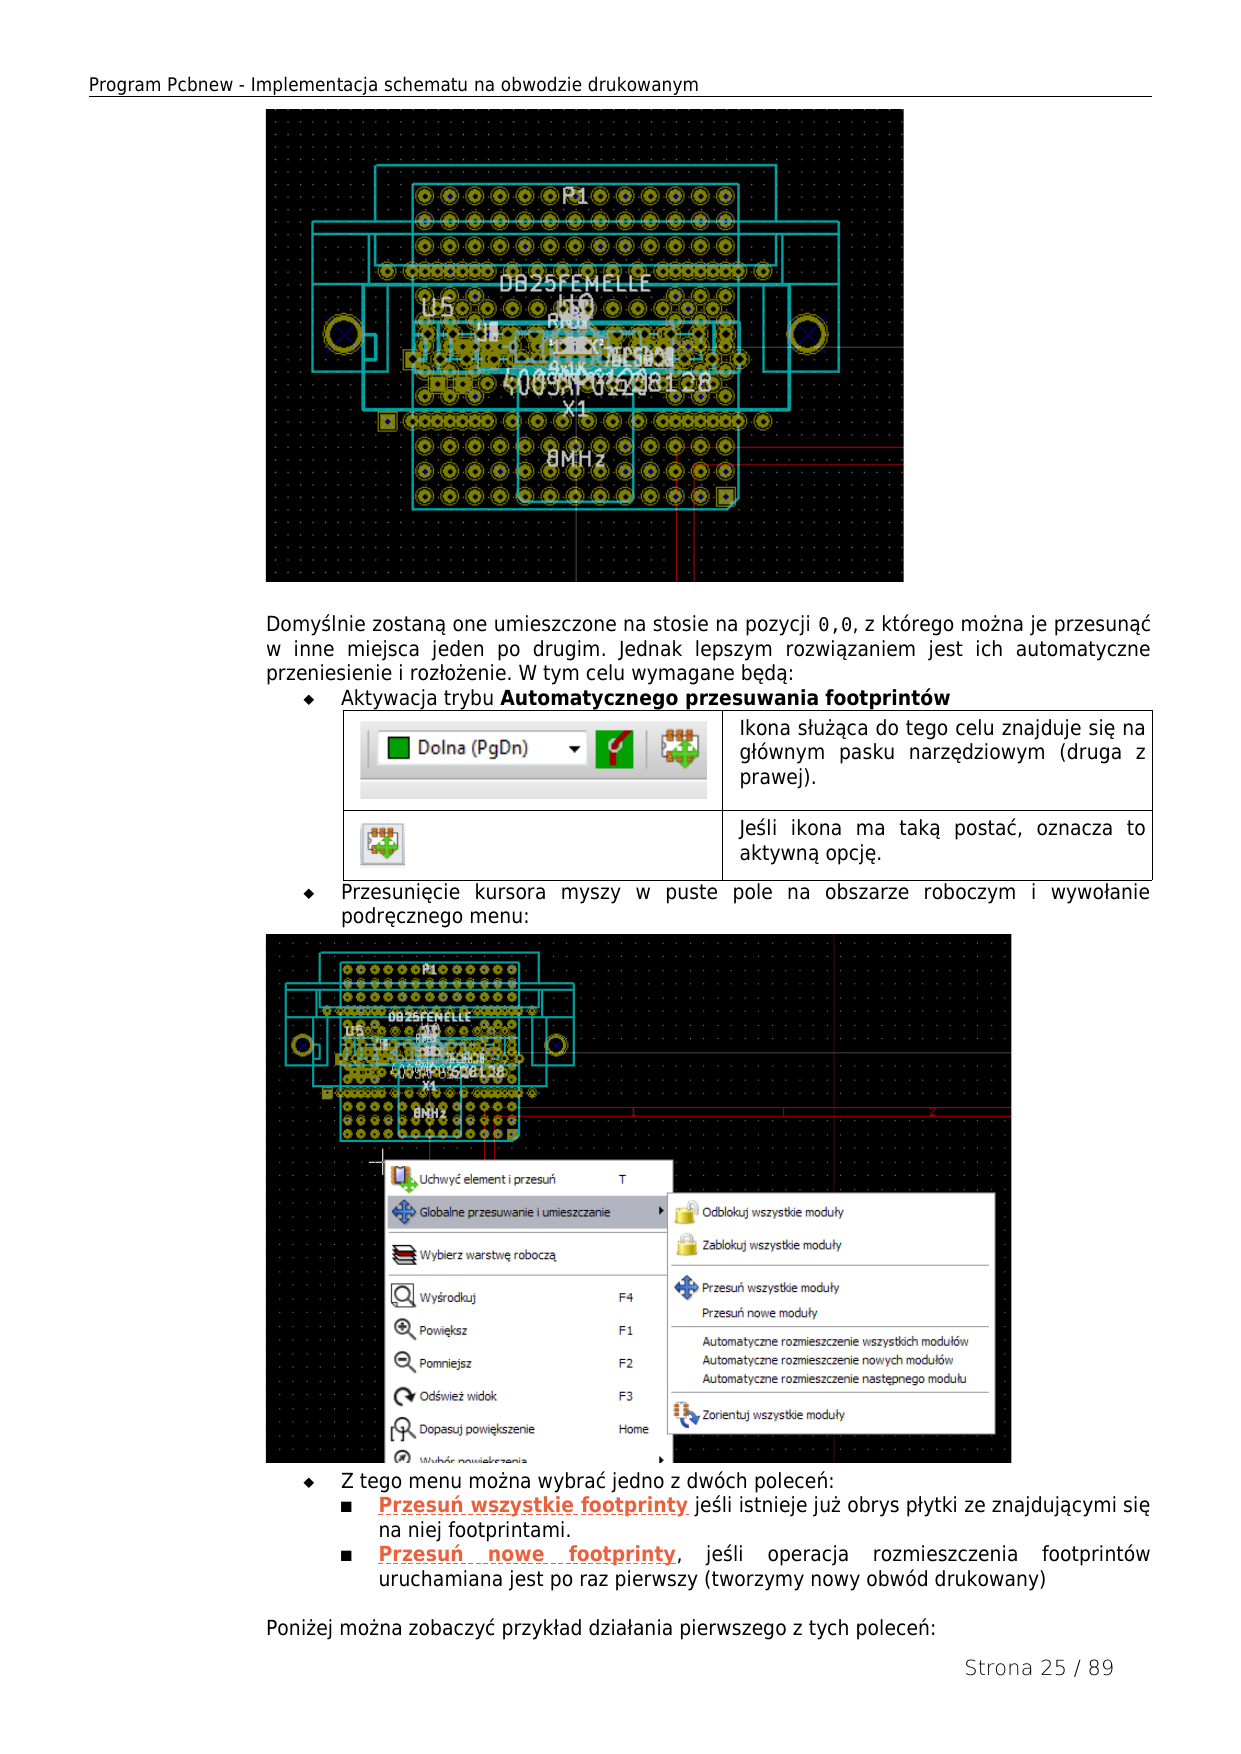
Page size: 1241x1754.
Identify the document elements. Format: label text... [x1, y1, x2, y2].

list Z tego menu można wybrać jedno z dwóch poleceń: [303, 1468, 1152, 1493]
table_cell Jeśli ikona ma taką postać, oznacza to aktywną opcję. [723, 811, 1152, 880]
table_header [344, 711, 722, 810]
list Przesunięcie kursora myszy w puste pole na obszarze roboczym i wywołanie podręcznego menu: [303, 880, 1152, 929]
list Aktywacja trybu Automatycznego przesuwania footprintów [303, 686, 1152, 710]
text Domyślnie zostaną one umieszczone na stosie na pozycji 0,0, z którego można je przesunąć w inne miejsca jeden po drugim. Jednak lepszym rozwiązaniem jest ich automatyczne przeniesienie i rozłożenie. W tym celu wymagane będą: [266, 612, 1152, 686]
table_cell [344, 811, 722, 880]
list Przesuń wszystkie footprinty jeśli istnieje już obrys płytki ze znajdującymi się na niej footprintami. [341, 1493, 1152, 1542]
text Poniżej można zobaczyć przykład działania pierwszego z tych poleceń: [266, 1615, 1152, 1640]
picture [360, 822, 406, 868]
list Przesuń nowe footprinty, jeśli operacja rozmieszczenia footprintów uruchamiana jest po raz pierwszy (tworzymy nowy obwód drukowany) [341, 1542, 1152, 1591]
picture [265, 934, 1012, 1463]
picture [360, 721, 707, 799]
table_header Ikona służąca do tego celu znajduje się na głównym pasku narzędziowym (druga z prawej). [723, 711, 1152, 810]
picture [265, 109, 904, 582]
